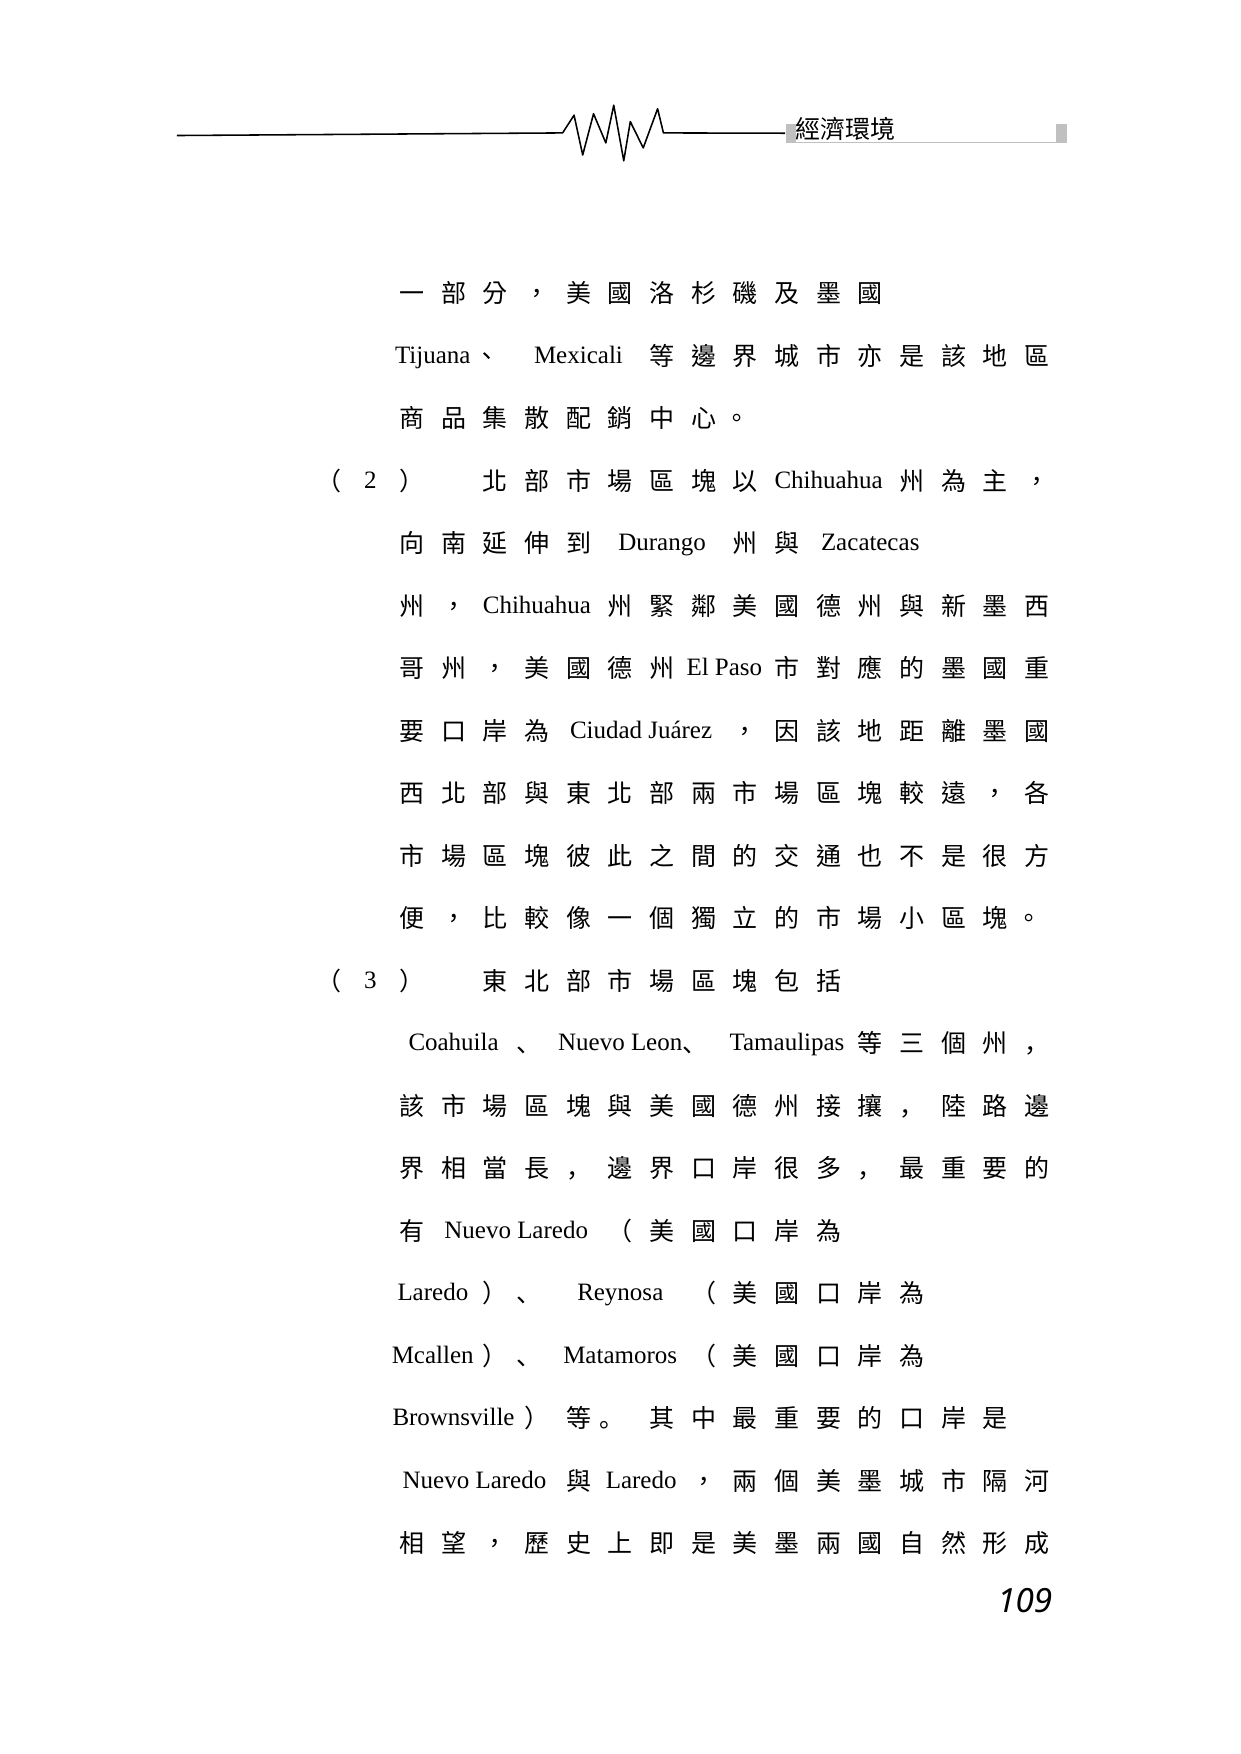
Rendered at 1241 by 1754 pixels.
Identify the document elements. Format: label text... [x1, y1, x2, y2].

text （2） 北部市場區塊以Chihuahua州為主，向南延伸到Durango州與Zacatecas州，Chihuahua州緊鄰美國德州與新墨西哥州，美國德州El Paso市對應的墨國重要口岸為Ciudad Juárez，因該地距離墨國西北部與東北部兩市場區塊較遠，各市場區塊彼此之間的交通也不是很方便，比較像一個獨立的市場小區塊。 [306, 438, 1058, 938]
text （3） 東北部市場區塊包括 Coahuila、Nuevo Leon、Tamaulipas等三個州，該市場區塊與美國德州接攘，陸路邊界相當長，邊界口岸很多，最重要的有Nuevo Laredo（美國口岸為Laredo）、Reynosa（美國口岸為Mcallen）、Matamoros（美國口岸為Brownsville）等。其中最重要的口岸是Nuevo Laredo與Laredo，兩個美墨城市隔河相望，歷史上即是美墨兩國自然形成 [306, 938, 1058, 1563]
text 一部分，美國洛杉磯及墨國Tijuana、Mexicali等邊界城市亦是該地區商品集散配銷中心。 [306, 250, 1058, 438]
